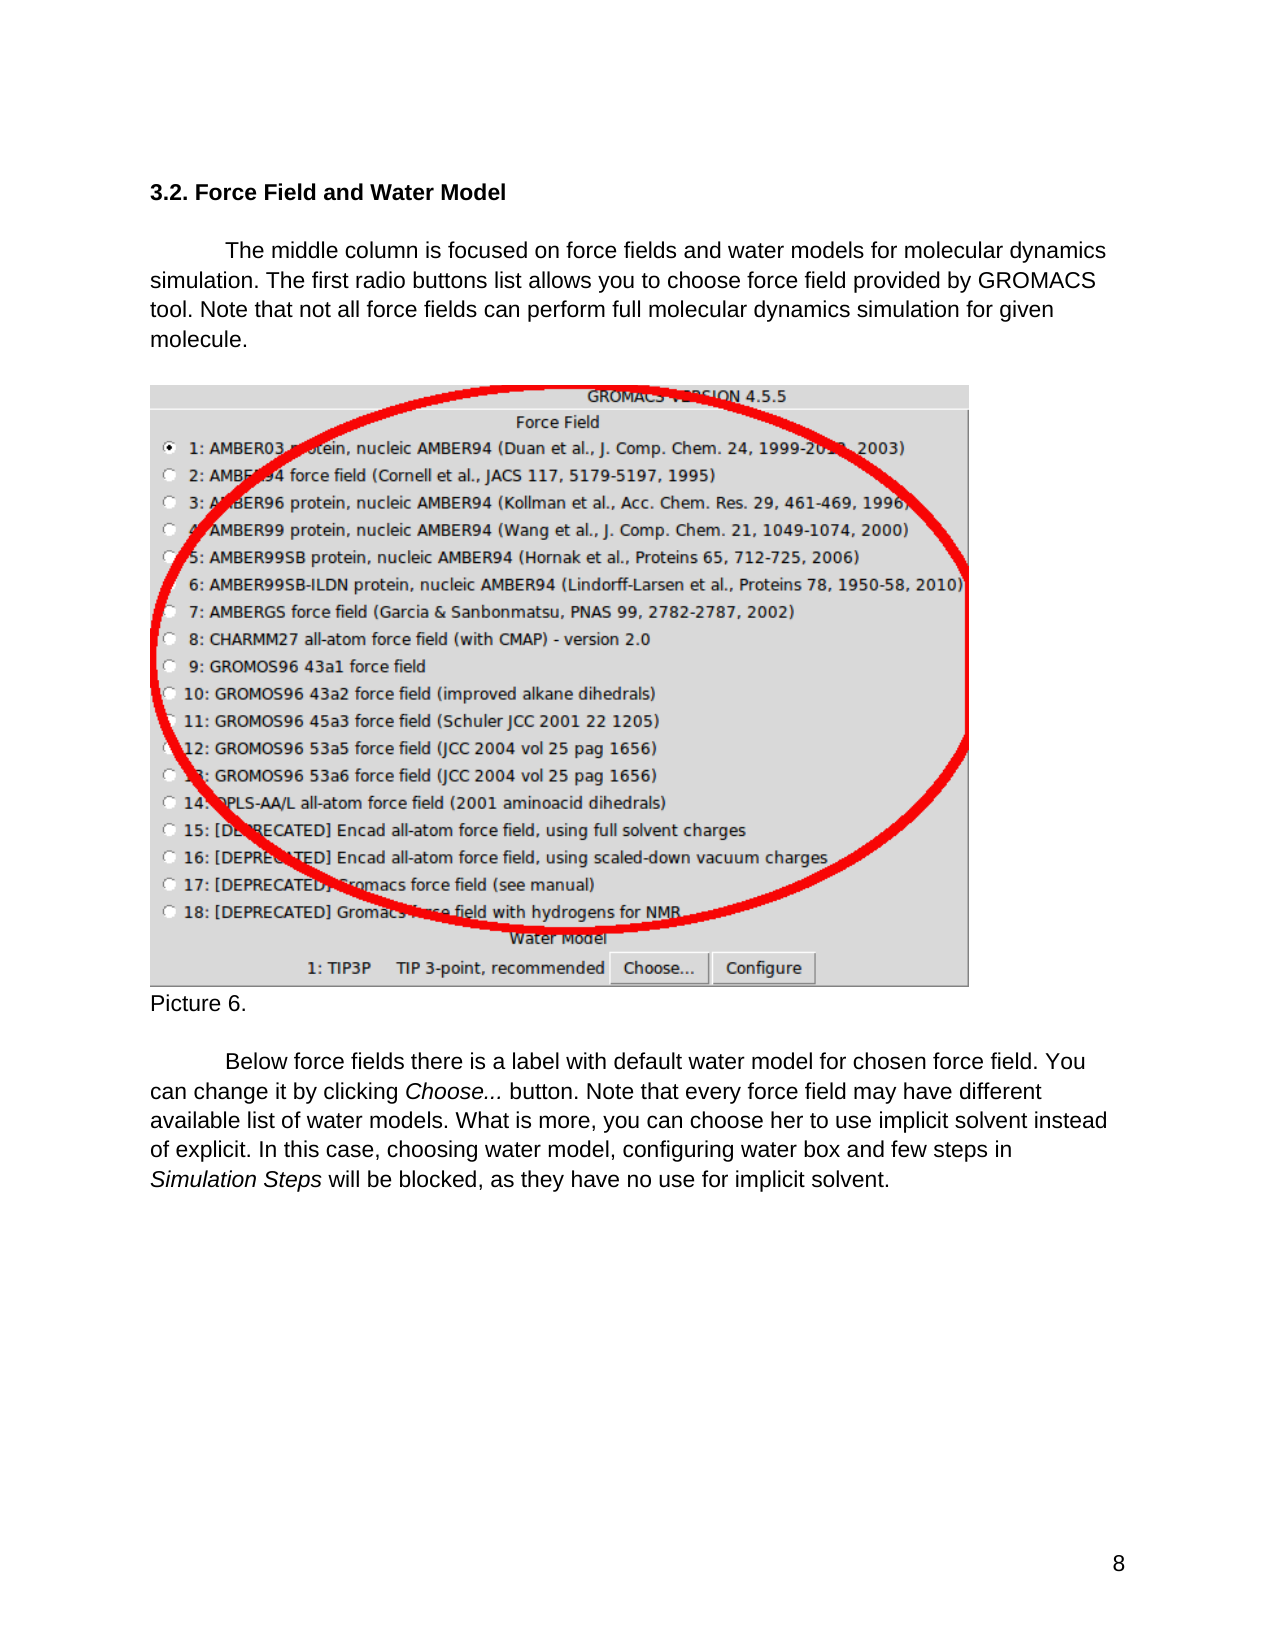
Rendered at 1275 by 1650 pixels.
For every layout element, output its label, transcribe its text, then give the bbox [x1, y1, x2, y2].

text Below force fields there is a label with default water model for chosen force field. You can change it by clicking Choose... button. Note that every force field may have different available list of water models. What is more, you can choose her to use implicit solvent instead of explicit. In this case, choosing water model, configuring water box and few steps in Simulation Steps will be blocked, as they have no use for implicit solvent. [150, 1049, 1125, 1192]
picture [150, 385, 969, 987]
text The middle column is focused on force fields and water models for molecular dynamics simulation. The first radio buttons list allows you to choose force field provided by GROMACS tool. Note that not all force fields can perform full molecular dynamics simulation for given molecule. [150, 238, 1125, 352]
text 3.2. Force Field and Water Model [150, 179, 1125, 205]
text Picture 6. [150, 990, 1125, 1016]
